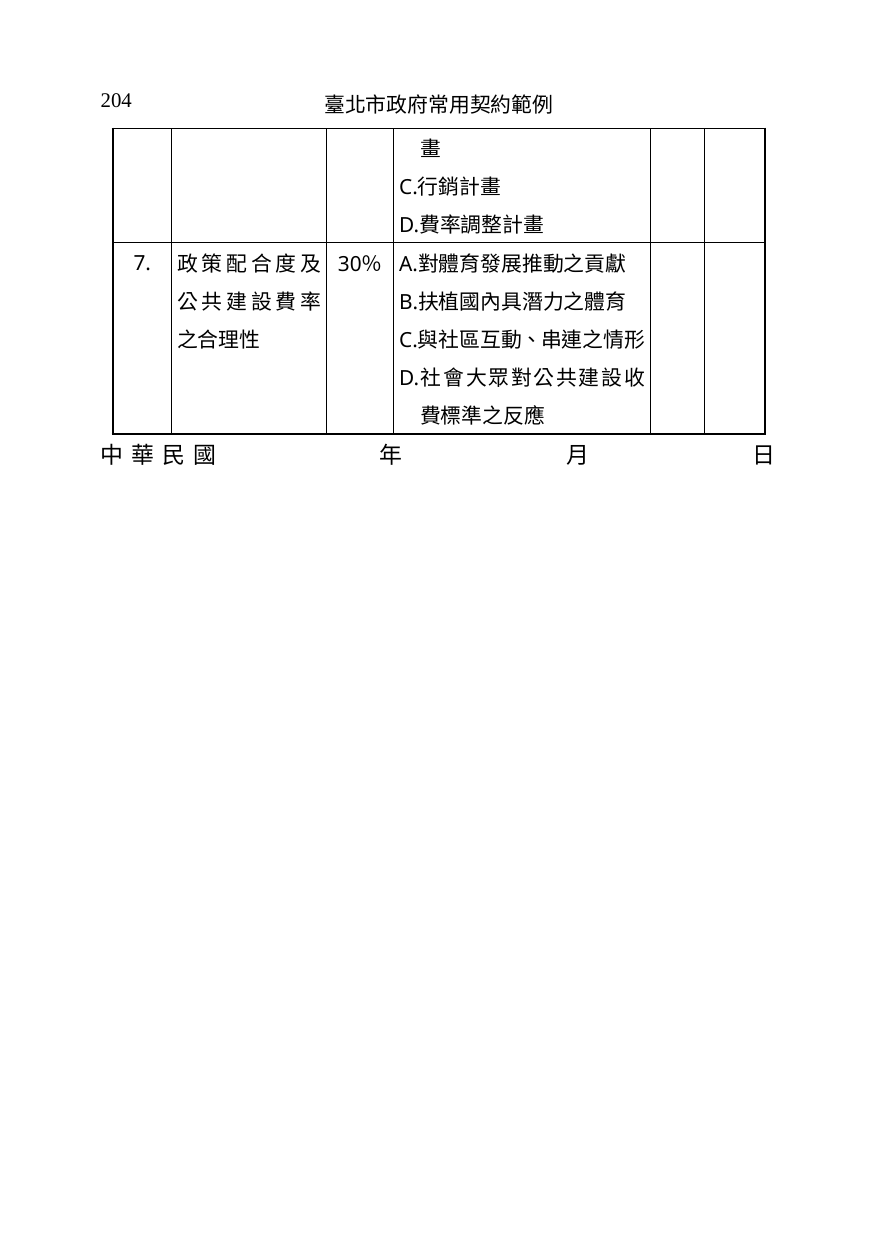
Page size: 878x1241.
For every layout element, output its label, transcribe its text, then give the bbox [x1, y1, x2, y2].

text 中華民國 年 月 日 [100, 435, 777, 473]
table_cell [327, 129, 393, 242]
table_cell 30％ [327, 243, 393, 433]
table_cell 7. [114, 243, 171, 433]
table_cell 畫 C.行銷計畫 D.費率調整計畫 [394, 129, 650, 242]
table_cell [705, 129, 764, 242]
table_cell [172, 129, 326, 242]
table_cell A.對體育發展推動之貢獻 B.扶植國內具潛力之體育 C.與社區互動、串連之情形 D.社會大眾對公共建設收費標準之反應 [394, 243, 650, 433]
table_cell [651, 129, 704, 242]
table_cell [114, 129, 171, 242]
table_cell [705, 243, 764, 433]
table_cell [651, 243, 704, 433]
table_cell 政策配合度及公共建設費率之合理性 [172, 243, 326, 433]
